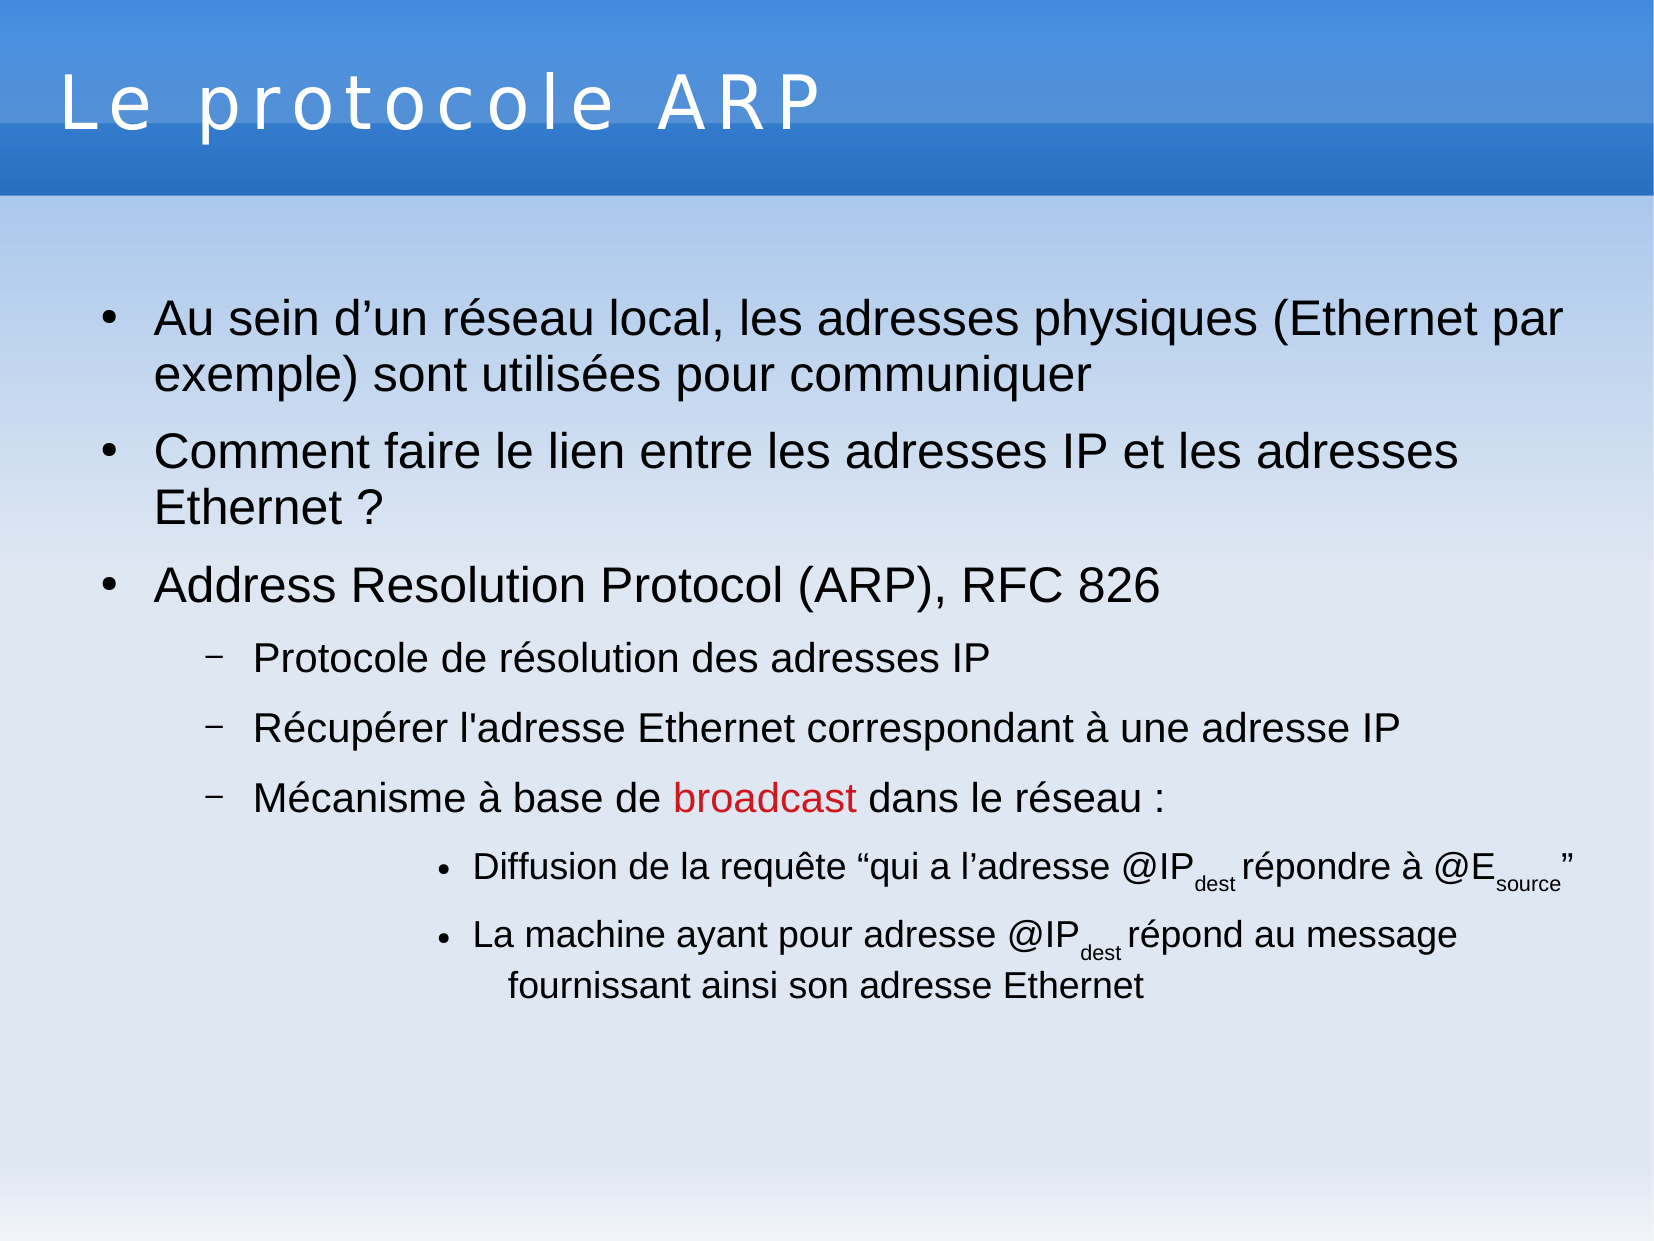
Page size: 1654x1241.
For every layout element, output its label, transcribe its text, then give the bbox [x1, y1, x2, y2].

picture [0, 0, 1654, 1241]
title Le protocole ARP [59, 29, 1270, 178]
list Au sein d’un réseau local, les adresses physiques (Ethernet par exemple) sont utilisées pour communiquer Comment faire le lien entre les adresses IP et les adresses Ethernet ? Address Resolution Protocol (ARP), RFC 826 Protocole de résolution des adresses IP Récupérer l'adresse Ethernet correspondant à une adresse IP Mécanisme à base de broadcast dans le réseau : Diffusion de la requête “qui a l’adresse @IPdest répondre à @Esource” La machine ayant pour adresse @IPdest répond au message fournissant ainsi son adresse Ethernet [82, 290, 1606, 1094]
